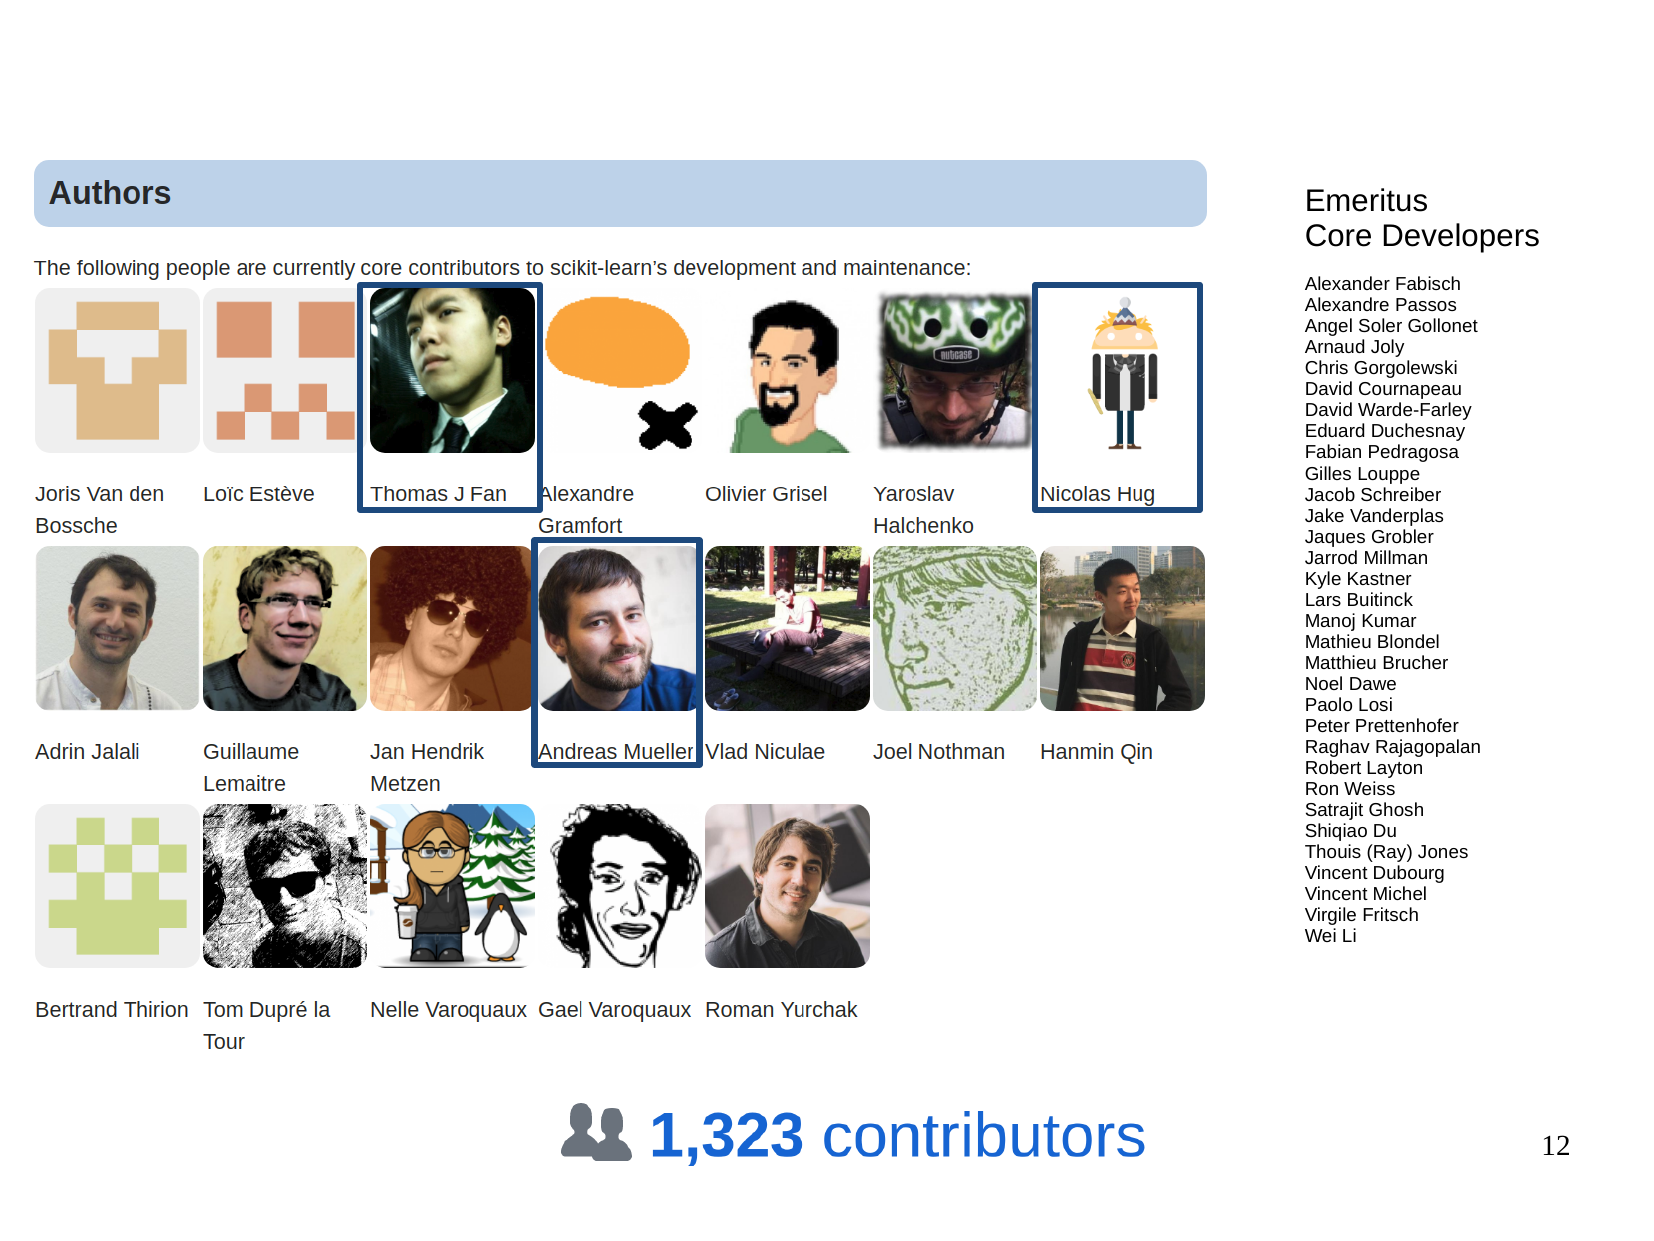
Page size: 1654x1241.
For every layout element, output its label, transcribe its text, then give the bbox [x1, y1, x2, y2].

subtitle History? [82, 49, 1571, 1010]
text_box Emeritus Core Developers Alexander Fabisch Alexandre Passos Angel Soler Gollonet Arnaud Joly Chris Gorgolewski David Cournapeau David Warde-Farley Eduard Duchesnay Fabian Pedragosa Gilles Louppe Jacob Schreiber Jake Vanderplas Jaques Grobler Jarrod Millman Kyle Kastner Lars Buitinck Manoj Kumar Mathieu Blondel Matthieu Brucher Noel Dawe Paolo Losi Peter Prettenhofer Raghav Rajagopalan Robert Layton Ron Weiss Satrajit Ghosh Shiqiao Du Thouis (Ray) Jones Vincent Dubourg Vincent Michel Virgile Fritsch Wei Li [1290, 175, 1631, 976]
picture [26, 149, 1246, 1213]
